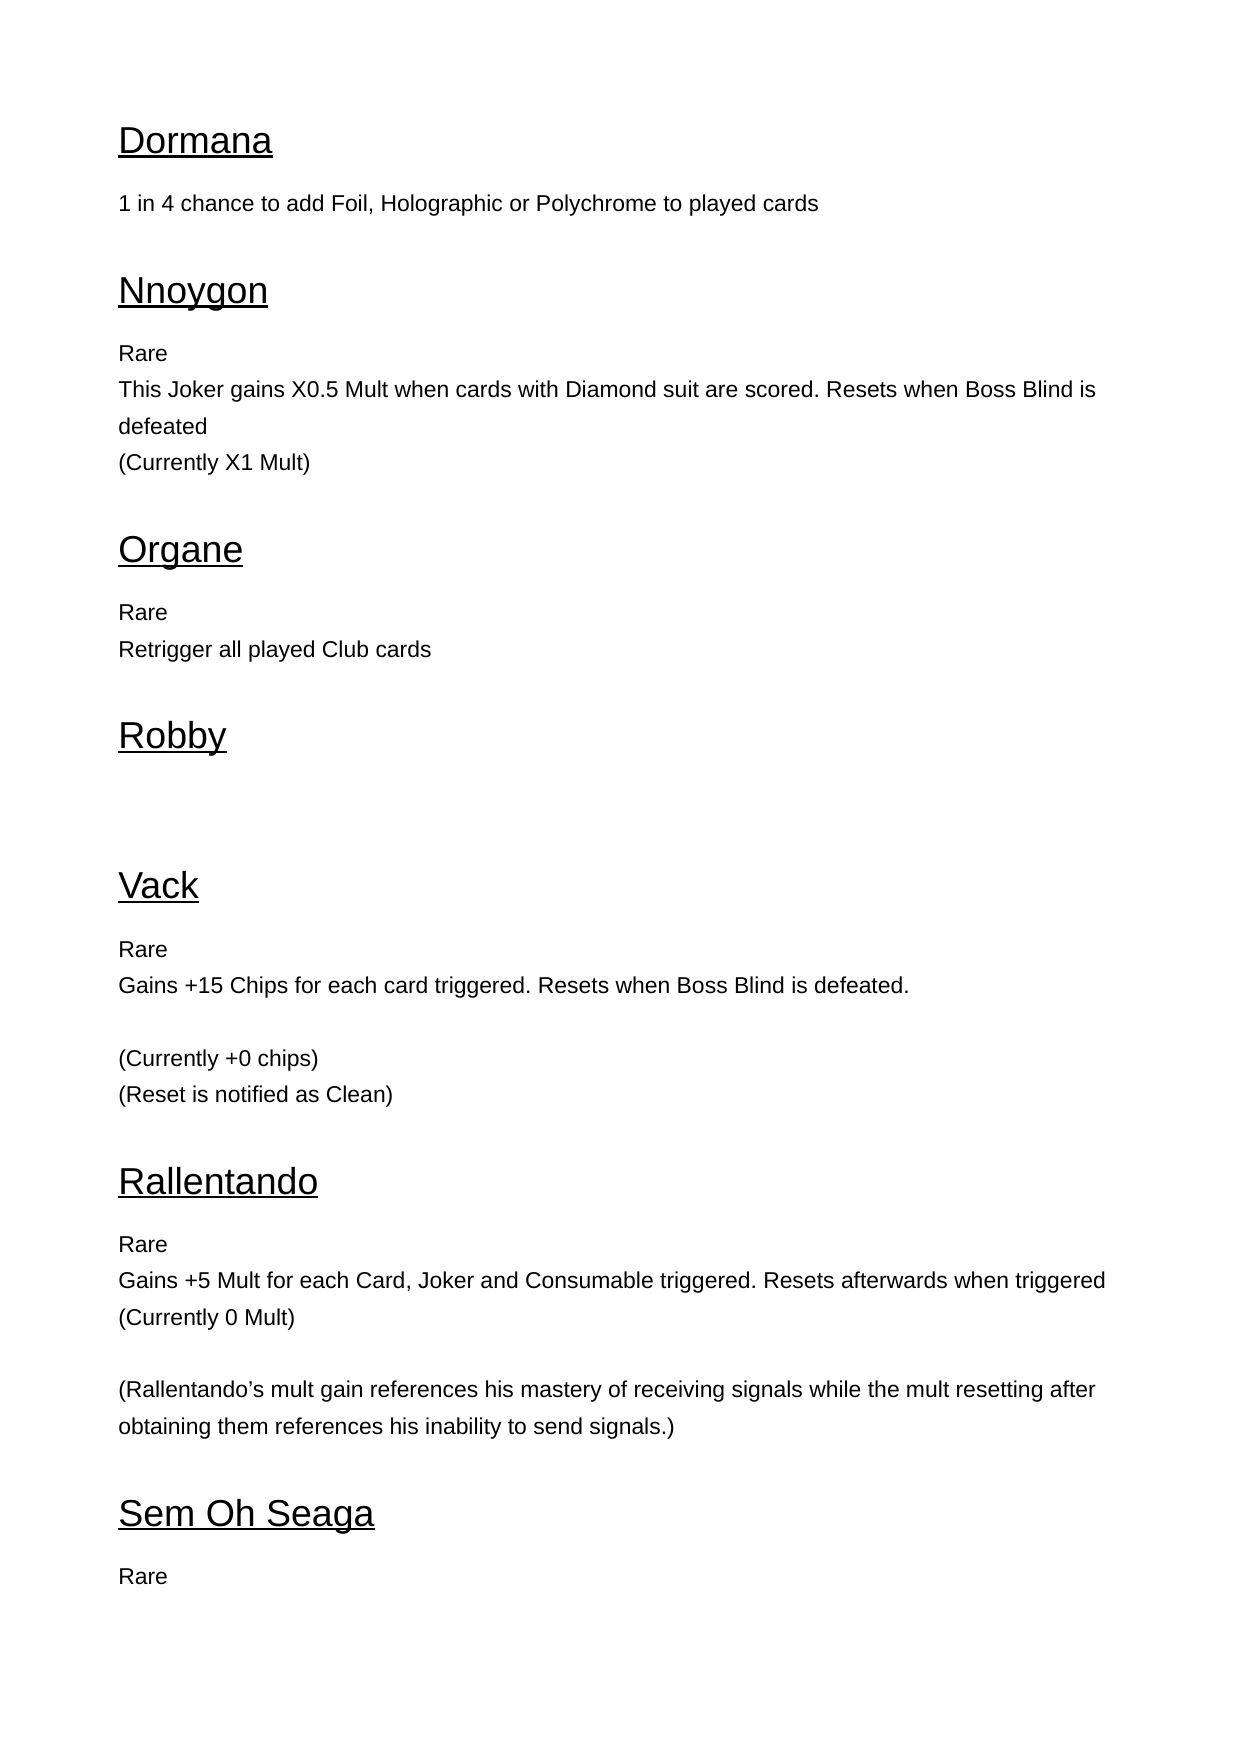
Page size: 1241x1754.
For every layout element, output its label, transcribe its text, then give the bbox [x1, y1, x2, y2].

text This Joker gains X0.5 Mult when cards with Diamond suit are scored. Resets when Boss Blind is defeated [118, 376, 1122, 439]
subtitle Dormana [118, 118, 1122, 161]
text Gains +5 Mult for each Card, Joker and Consumable triggered. Resets afterwards when triggered [118, 1267, 1122, 1294]
text (Reset is notified as Clean) [118, 1081, 1122, 1107]
text Rare [118, 936, 1122, 962]
subtitle Sem Oh Seaga [118, 1491, 1122, 1534]
text (Currently +0 chips) [118, 1044, 1122, 1071]
text Rare [118, 1563, 1122, 1589]
text Rare [118, 1231, 1122, 1257]
subtitle Robby [118, 713, 1122, 757]
text (Rallentando’s mult gain references his mastery of receiving signals while the mult resetting after obtaining them references his inability to send signals.) [118, 1376, 1122, 1439]
text Gains +15 Chips for each card triggered. Resets when Boss Blind is defeated. [118, 972, 1122, 998]
subtitle Nnoygon [118, 268, 1122, 311]
text (Currently 0 Mult) [118, 1304, 1122, 1330]
text Rare [118, 599, 1122, 626]
subtitle Vack [118, 863, 1122, 907]
text 1 in 4 chance to add Foil, Holographic or Polychrome to played cards [118, 190, 1122, 216]
subtitle Rallentando [118, 1159, 1122, 1202]
text Rare [118, 340, 1122, 366]
text Retrigger all played Club cards [118, 636, 1122, 662]
text (Currently X1 Mult) [118, 449, 1122, 476]
subtitle Organe [118, 527, 1122, 570]
